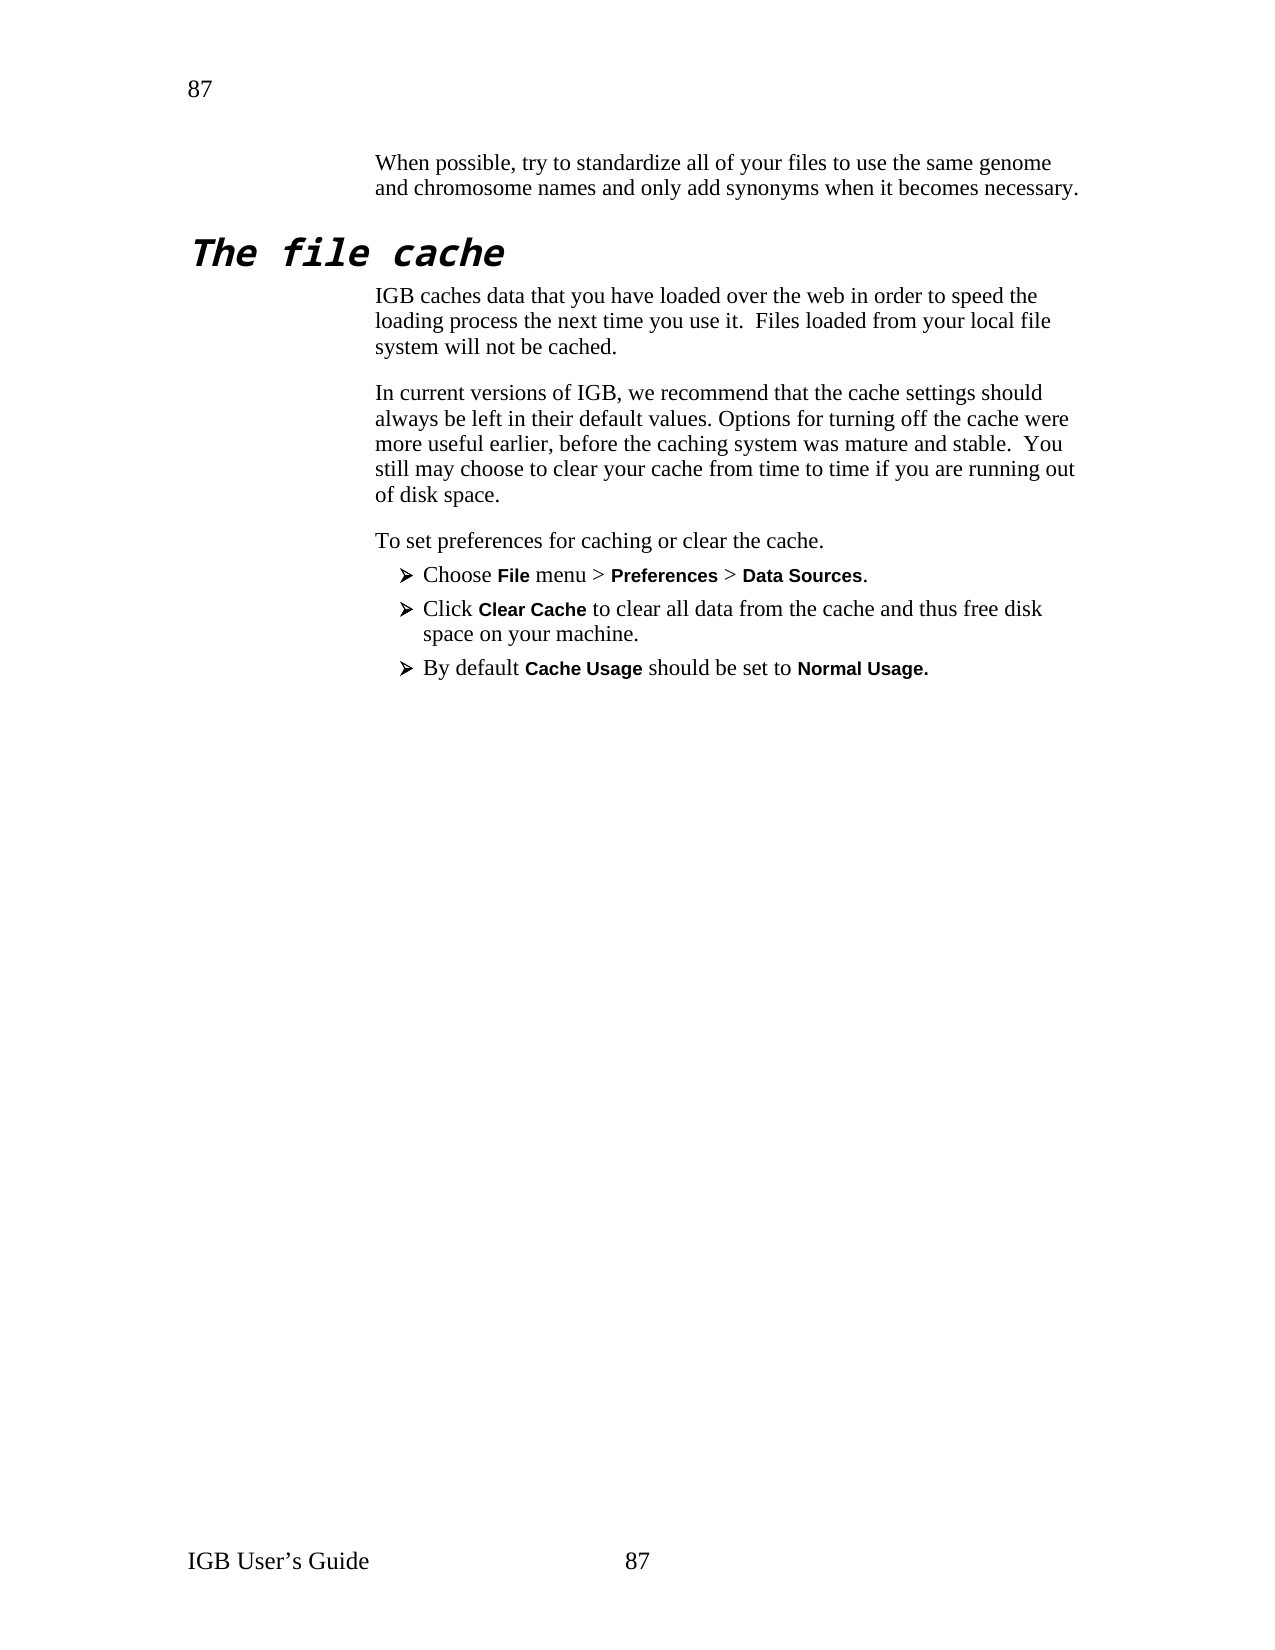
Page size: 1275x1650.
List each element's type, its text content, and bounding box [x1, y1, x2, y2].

text IGB caches data that you have loaded over the web in order to speed the loading process the next time you use it. Files loaded from your local file system will not be cached. [375, 283, 1087, 359]
text When possible, try to standardize all of your files to use the same genome and chromosome names and only add synonyms when it becomes necessary. [375, 150, 1087, 201]
text In current versions of IGB, we recommend that the cache settings should always be left in their default values. Options for turning off the cache were more useful earlier, before the caching system was mature and stable. You still may choose to clear your cache from time to time if you are running out of disk space. [375, 380, 1087, 507]
list Choose File menu > Preferences > Data Sources. [399, 562, 1087, 587]
subtitle The file cache [187, 226, 1087, 277]
list Click Clear Cache to clear all data from the cache and thus free disk space on your machine. [399, 596, 1087, 646]
list By default Cache Usage should be set to Normal Usage. [399, 655, 1087, 680]
text To set preferences for caching or clear the cache. [375, 528, 1087, 553]
